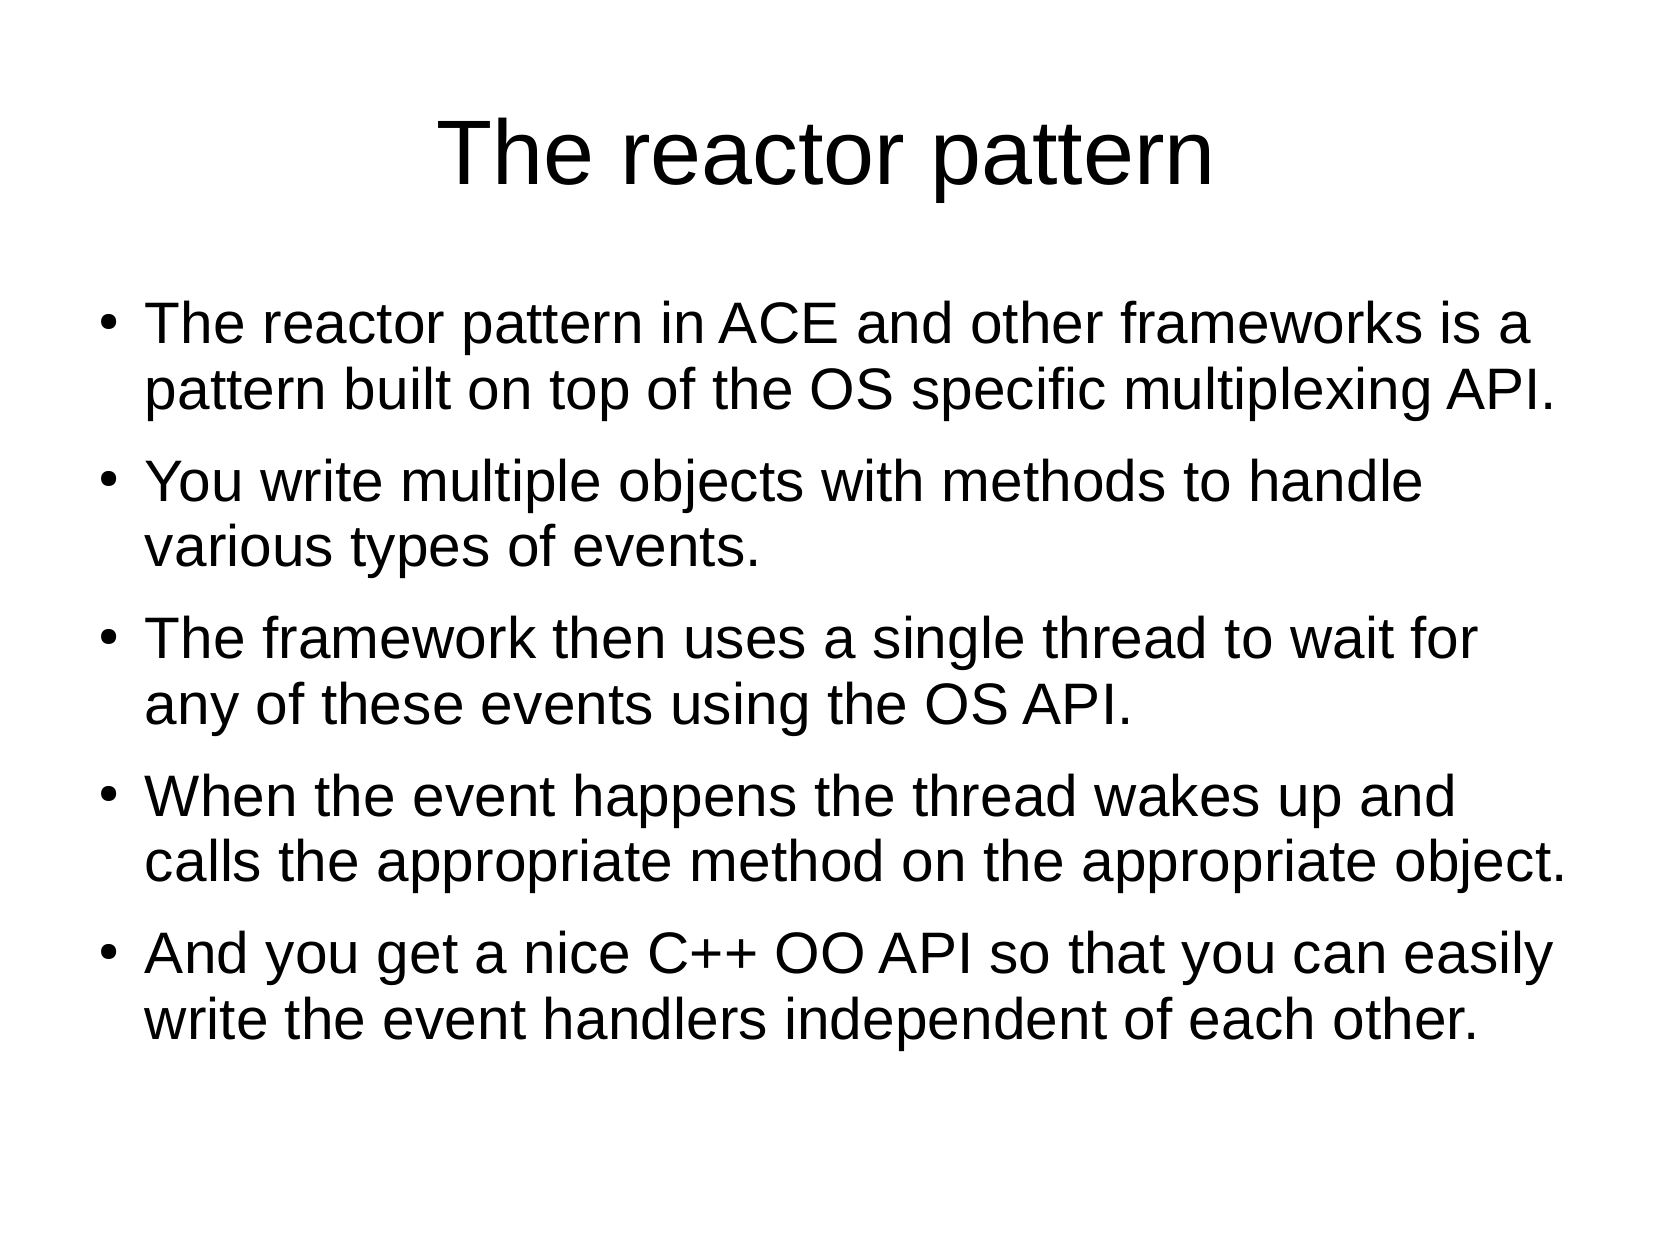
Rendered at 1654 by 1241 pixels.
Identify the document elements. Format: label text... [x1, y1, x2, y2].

list The reactor pattern in ACE and other frameworks is a pattern built on top of the OS specific multiplexing API. You write multiple objects with methods to handle various types of events. The framework then uses a single thread to wait for any of these events using the OS API. When the event happens the thread wakes up and calls the appropriate method on the appropriate object. And you get a nice C++ OO API so that you can easily write the event handlers independent of each other. [82, 290, 1571, 1109]
title The reactor pattern [82, 49, 1571, 257]
